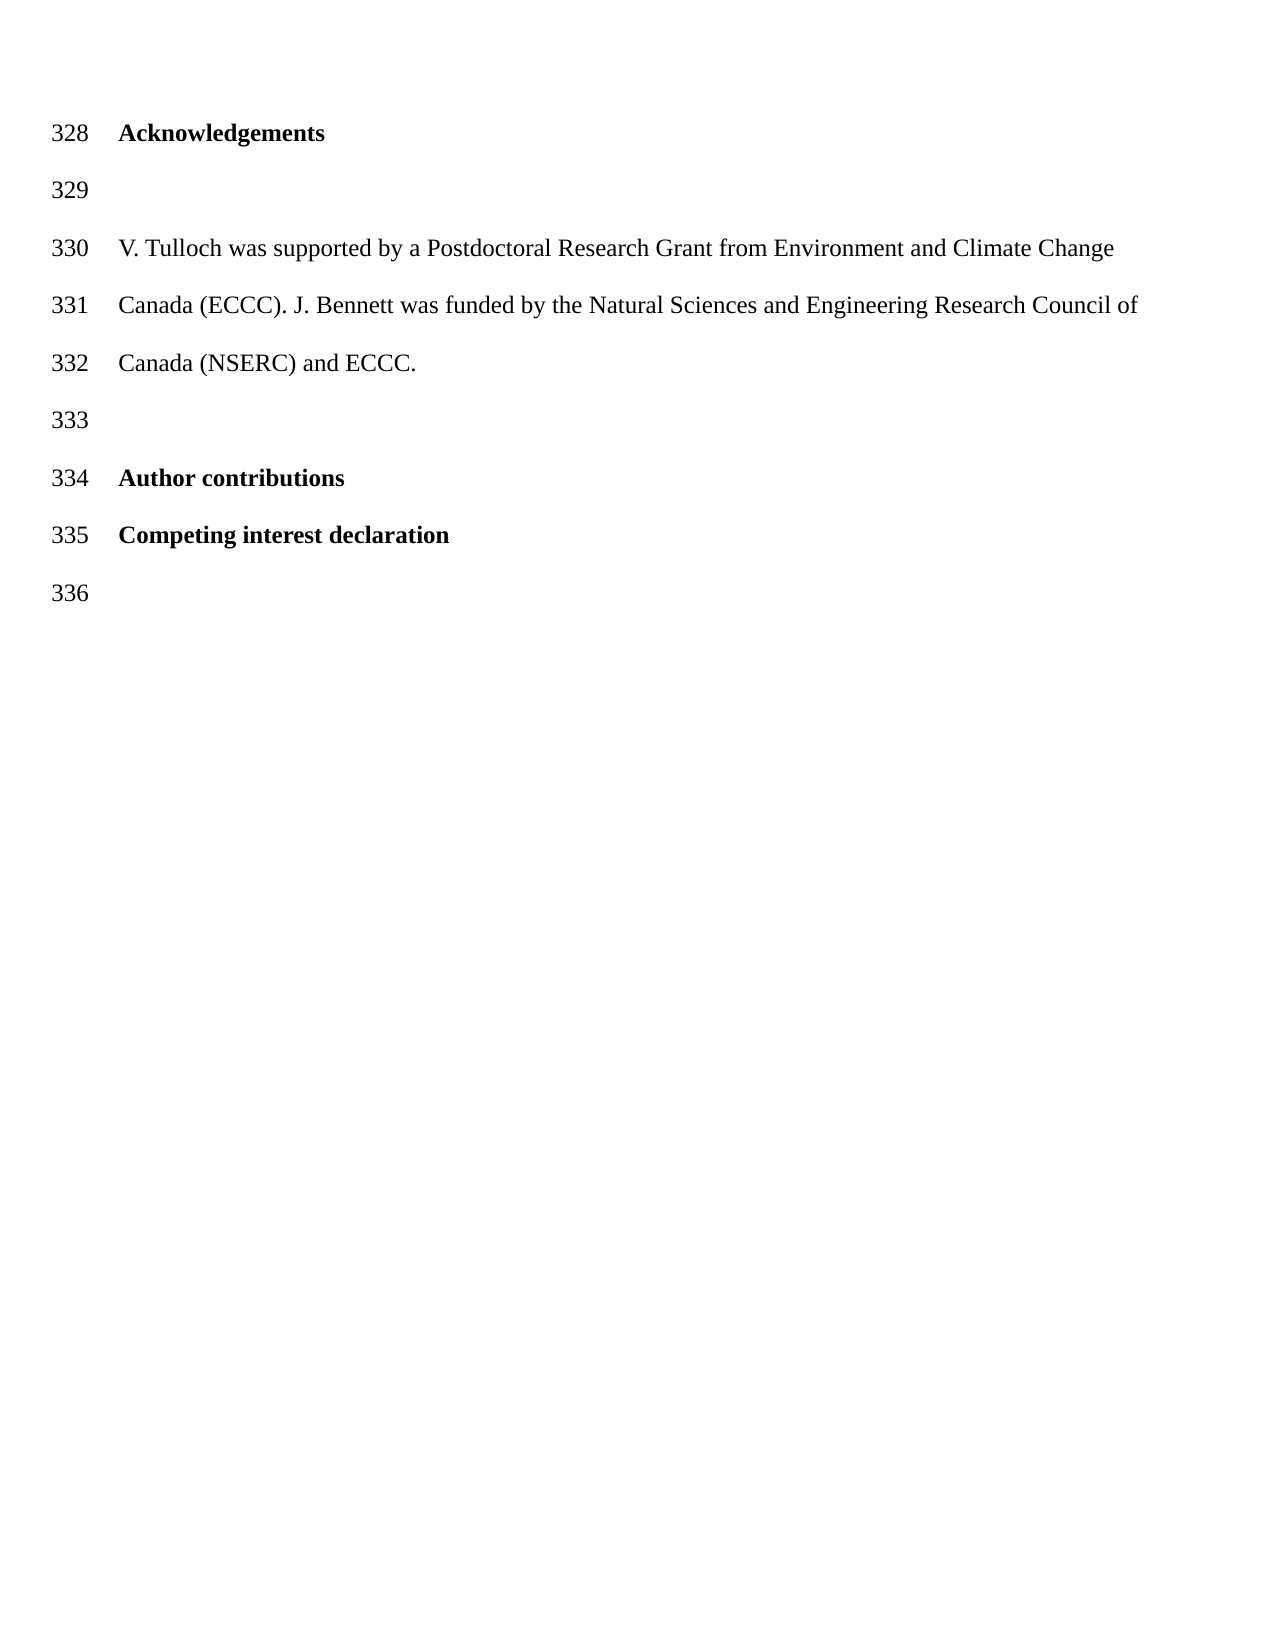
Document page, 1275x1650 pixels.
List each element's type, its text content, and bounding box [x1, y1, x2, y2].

text Acknowledgements [118, 118, 1157, 147]
text Author contributions [118, 463, 1157, 492]
text Competing interest declaration [118, 521, 1157, 549]
text V. Tulloch was supported by a Postdoctoral Research Grant from Environment and Climate Change Canada (ECCC). J. Bennett was funded by the Natural Sciences and Engineering Research Council of Canada (NSERC) and ECCC. [118, 233, 1157, 377]
